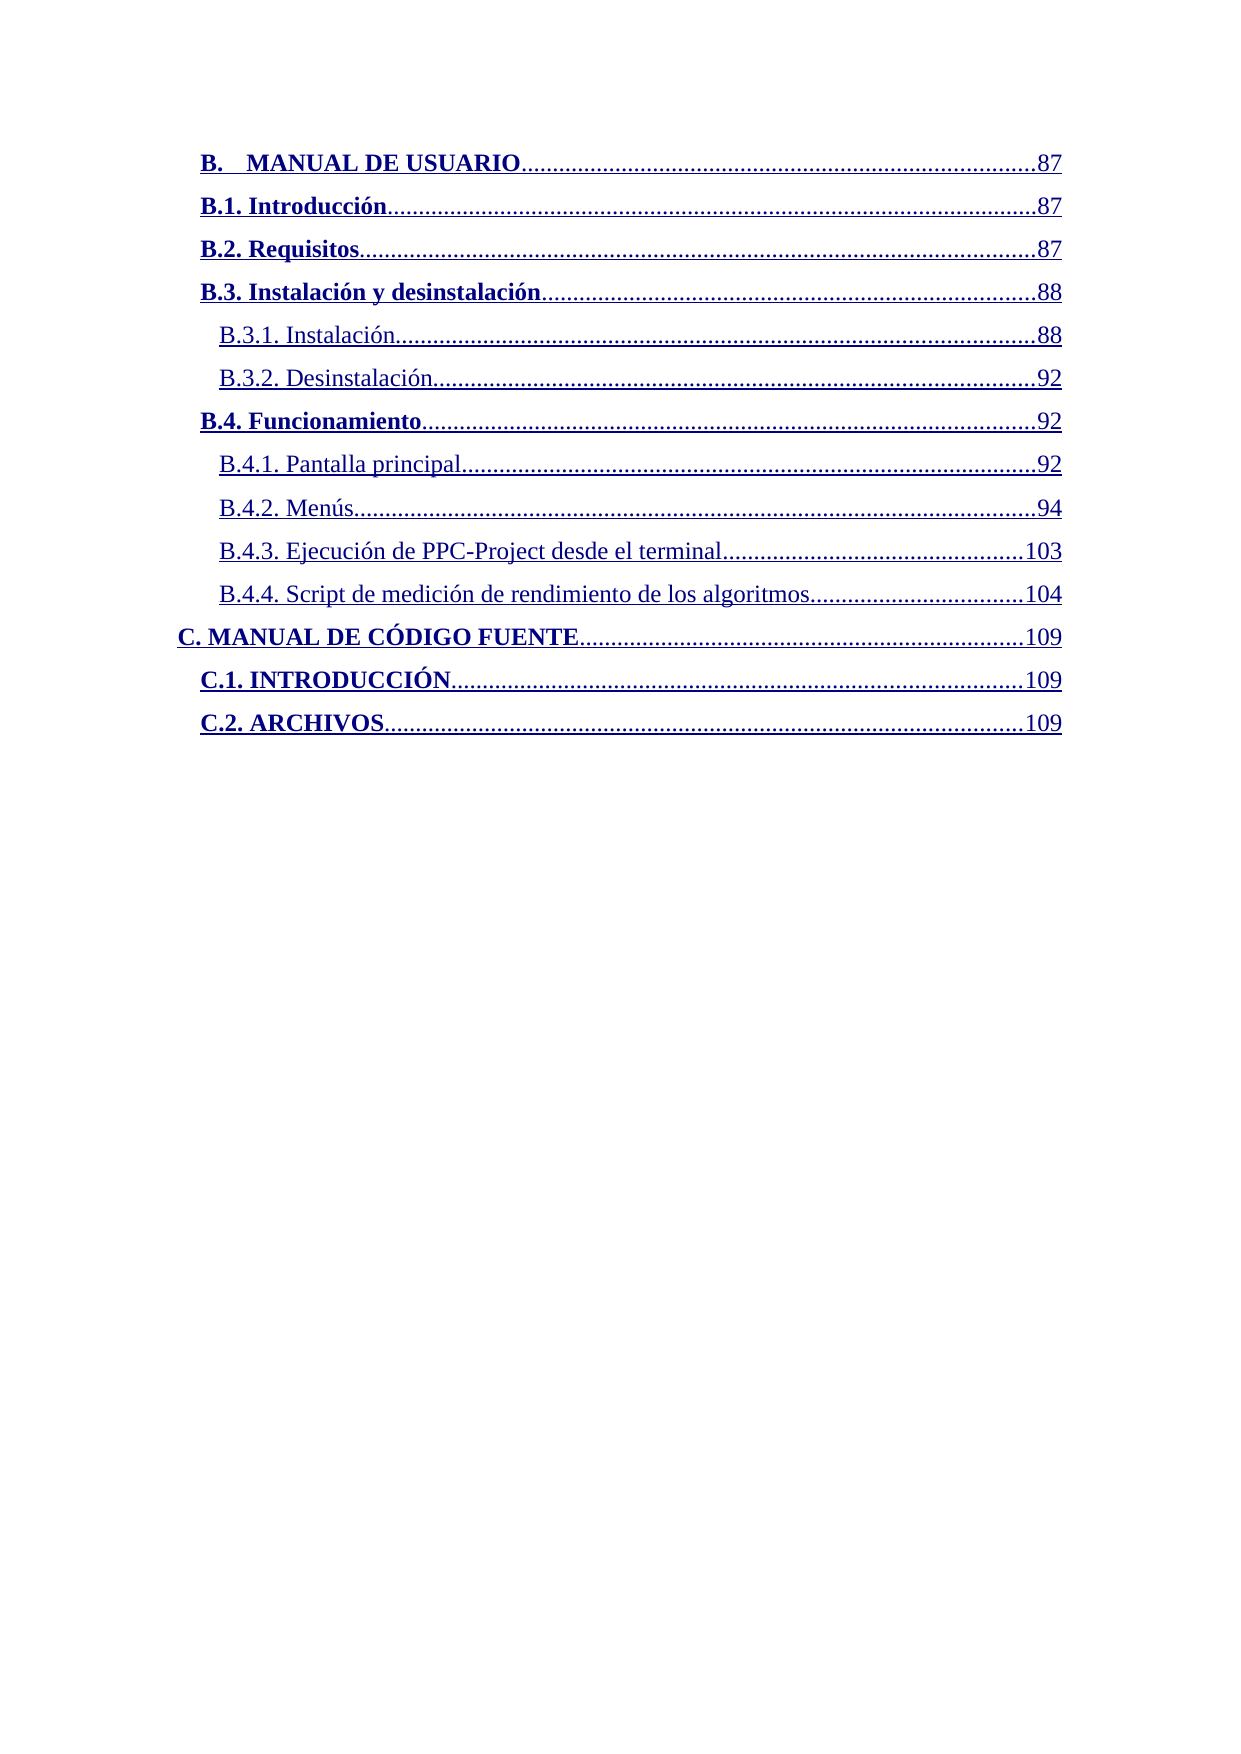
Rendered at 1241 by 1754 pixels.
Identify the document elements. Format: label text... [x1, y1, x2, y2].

text B.3. Instalación y desinstalación 88 [200, 277, 1063, 306]
text B.1. Introducción 87 [200, 191, 1063, 219]
text B.2. Requisitos 87 [200, 234, 1063, 263]
text B.4.1. Pantalla principal 92 [219, 449, 1063, 478]
text B.3.1. Instalación 88 [219, 320, 1063, 349]
text B.4.4. Script de medición de rendimiento de los algoritmos 104 [219, 579, 1063, 608]
text B.4.2. Menús 94 [219, 493, 1063, 521]
text B.4.3. Ejecución de PPC-Project desde el terminal 103 [219, 536, 1063, 564]
text C.1. INTRODUCCIÓN 109 [200, 665, 1063, 694]
text B.4. Funcionamiento 92 [200, 406, 1063, 435]
text C.2. ARCHIVOS 109 [200, 708, 1063, 737]
text B. MANUAL DE USUARIO 87 [200, 148, 1063, 176]
text B.3.2. Desinstalación 92 [219, 363, 1063, 392]
text C. MANUAL DE CÓDIGO FUENTE 109 [177, 622, 1063, 651]
